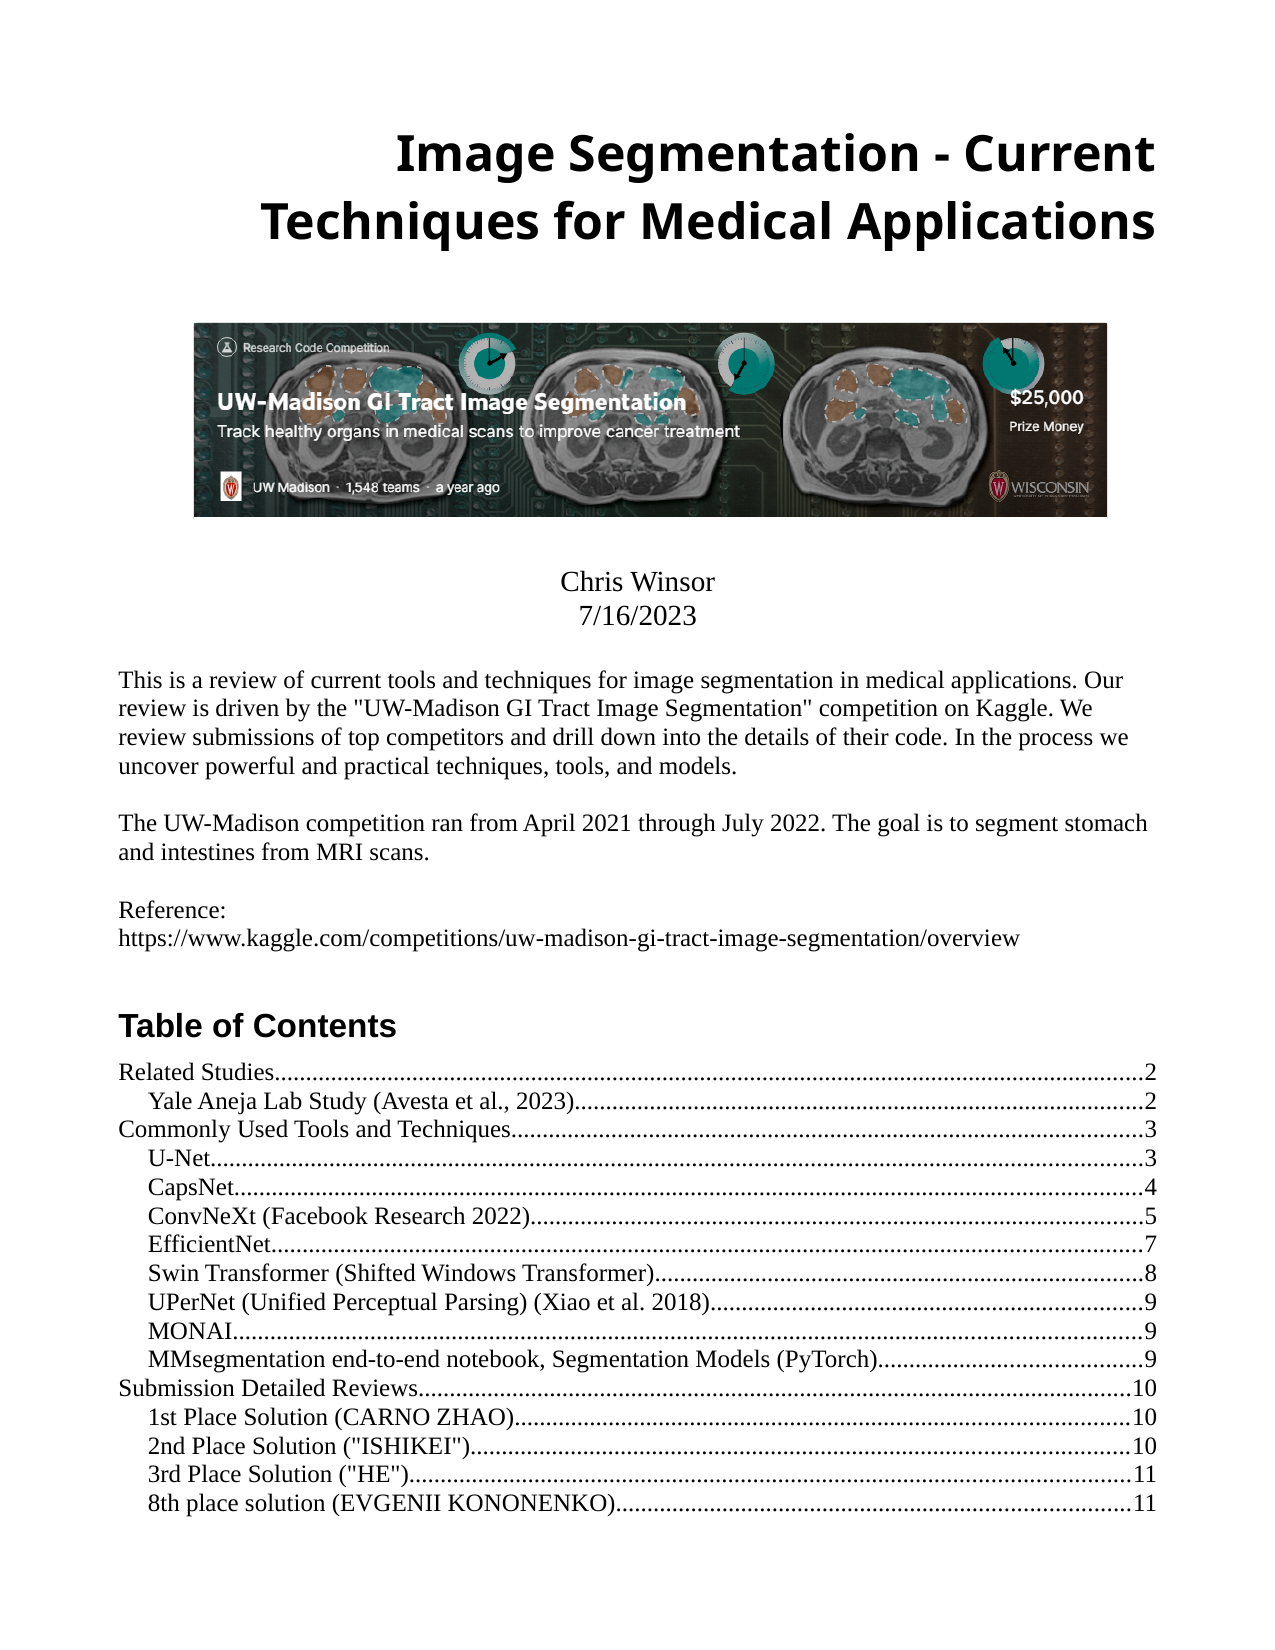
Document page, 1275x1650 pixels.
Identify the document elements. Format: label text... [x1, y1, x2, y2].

text U-Net 3 [148, 1143, 1157, 1172]
text 8th place solution (EVGENII KONONENKO) 11 [148, 1488, 1157, 1517]
text Commonly Used Tools and Techniques 3 [118, 1114, 1157, 1143]
text 7/16/2023 [118, 598, 1157, 631]
text ConvNeXt (Facebook Research 2022) 5 [148, 1201, 1157, 1229]
text The UW-Madison competition ran from April 2021 through July 2022. The goal is to segment stomach and intestines from MRI scans. [118, 808, 1157, 866]
text Chris Winsor [118, 564, 1157, 598]
text Yale Aneja Lab Study (Avesta et al., 2023) 2 [148, 1086, 1157, 1114]
text 1st Place Solution (CARNO ZHAO) 10 [148, 1402, 1157, 1431]
text Submission Detailed Reviews 10 [118, 1373, 1157, 1402]
text Image Segmentation - Current Techniques for Medical Applications [118, 118, 1157, 254]
text UPerNet (Unified Perceptual Parsing) (Xiao et al. 2018) 9 [148, 1287, 1157, 1316]
subtitle Table of Contents [118, 1006, 1157, 1044]
text https://www.kaggle.com/competitions/uw-madison-gi-tract-image-segmentation/overview [118, 923, 1157, 952]
text 3rd Place Solution ("HE") 11 [148, 1459, 1157, 1488]
text Swin Transformer (Shifted Windows Transformer) 8 [148, 1258, 1157, 1287]
text 2nd Place Solution ("ISHIKEI") 10 [148, 1431, 1157, 1459]
text EfficientNet 7 [148, 1229, 1157, 1258]
text MONAI 9 [148, 1316, 1157, 1344]
picture [188, 317, 1112, 519]
text MMsegmentation end-to-end notebook, Segmentation Models (PyTorch) 9 [148, 1344, 1157, 1373]
text Reference: [118, 895, 1157, 923]
text This is a review of current tools and techniques for image segmentation in medical applications. Our review is driven by the "UW-Madison GI Tract Image Segmentation" competition on Kaggle. We review submissions of top competitors and drill down into the details of their code. In the process we uncover powerful and practical techniques, tools, and models. [118, 665, 1157, 780]
text Related Studies 2 [118, 1057, 1157, 1086]
text CapsNet 4 [148, 1172, 1157, 1201]
